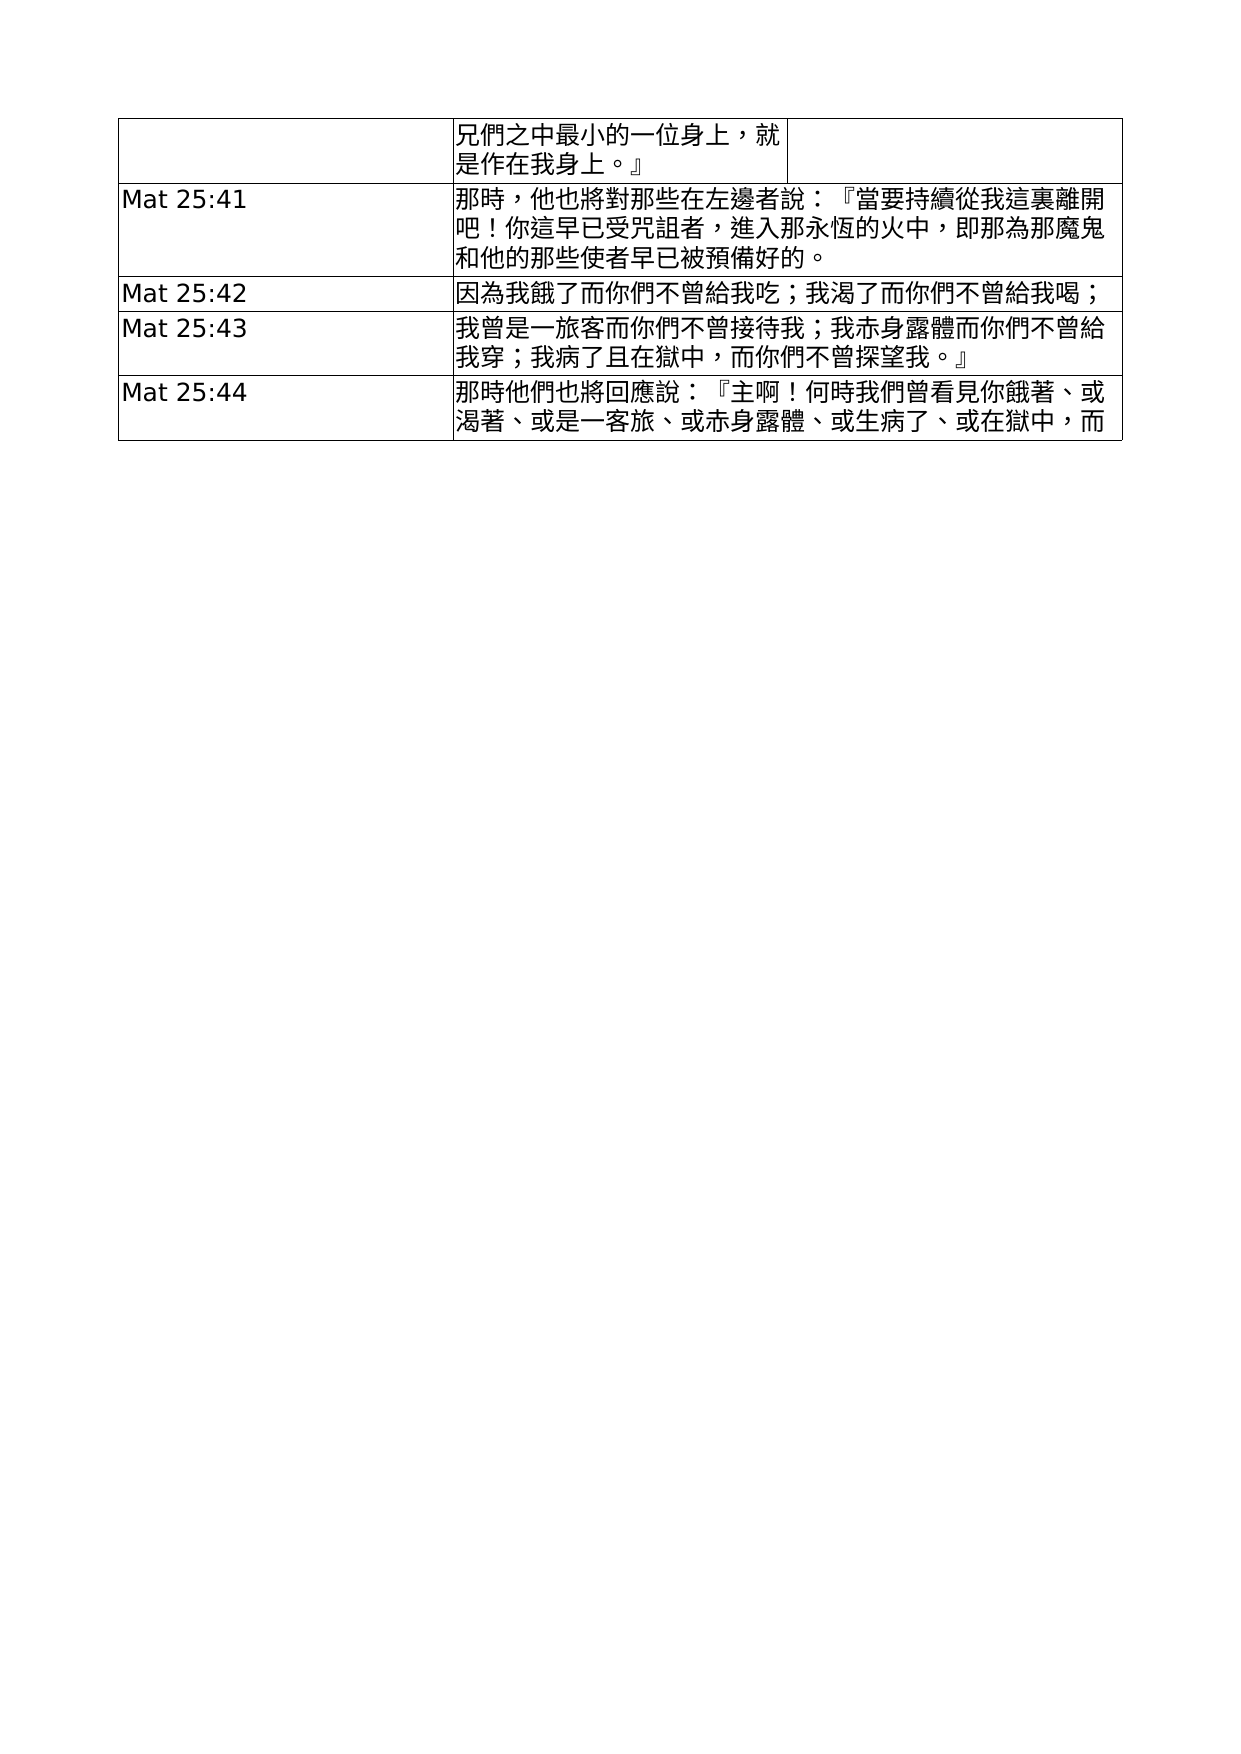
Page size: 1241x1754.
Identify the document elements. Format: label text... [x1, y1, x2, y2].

table_cell Mat 25:42 [119, 277, 453, 311]
table_cell Mat 25:44 [119, 376, 453, 439]
table_cell 那時，他也將對那些在左邊者說：『當要持續從我這裏離開吧！你這早已受咒詛者，進入那永恆的火中，即那為那魔鬼和他的那些使者早已被預備好的。 [454, 184, 1122, 276]
table_cell [119, 119, 453, 182]
table_cell Mat 25:43 [119, 312, 453, 375]
table_cell 因為我餓了而你們不曾給我吃；我渴了而你們不曾給我喝； [454, 277, 1122, 311]
table_cell 兄們之中最小的一位身上，就是作在我身上。』 [454, 119, 787, 182]
table_cell [788, 119, 1122, 182]
table_cell Mat 25:41 [119, 184, 453, 276]
table_cell 那時他們也將回應說：『主啊！何時我們曾看見你餓著、或渴著、或是一客旅、或赤身露體、或生病了、或在獄中，而 [454, 376, 1122, 439]
table_cell 我曾是一旅客而你們不曾接待我；我赤身露體而你們不曾給我穿；我病了且在獄中，而你們不曾探望我。』 [454, 312, 1122, 375]
